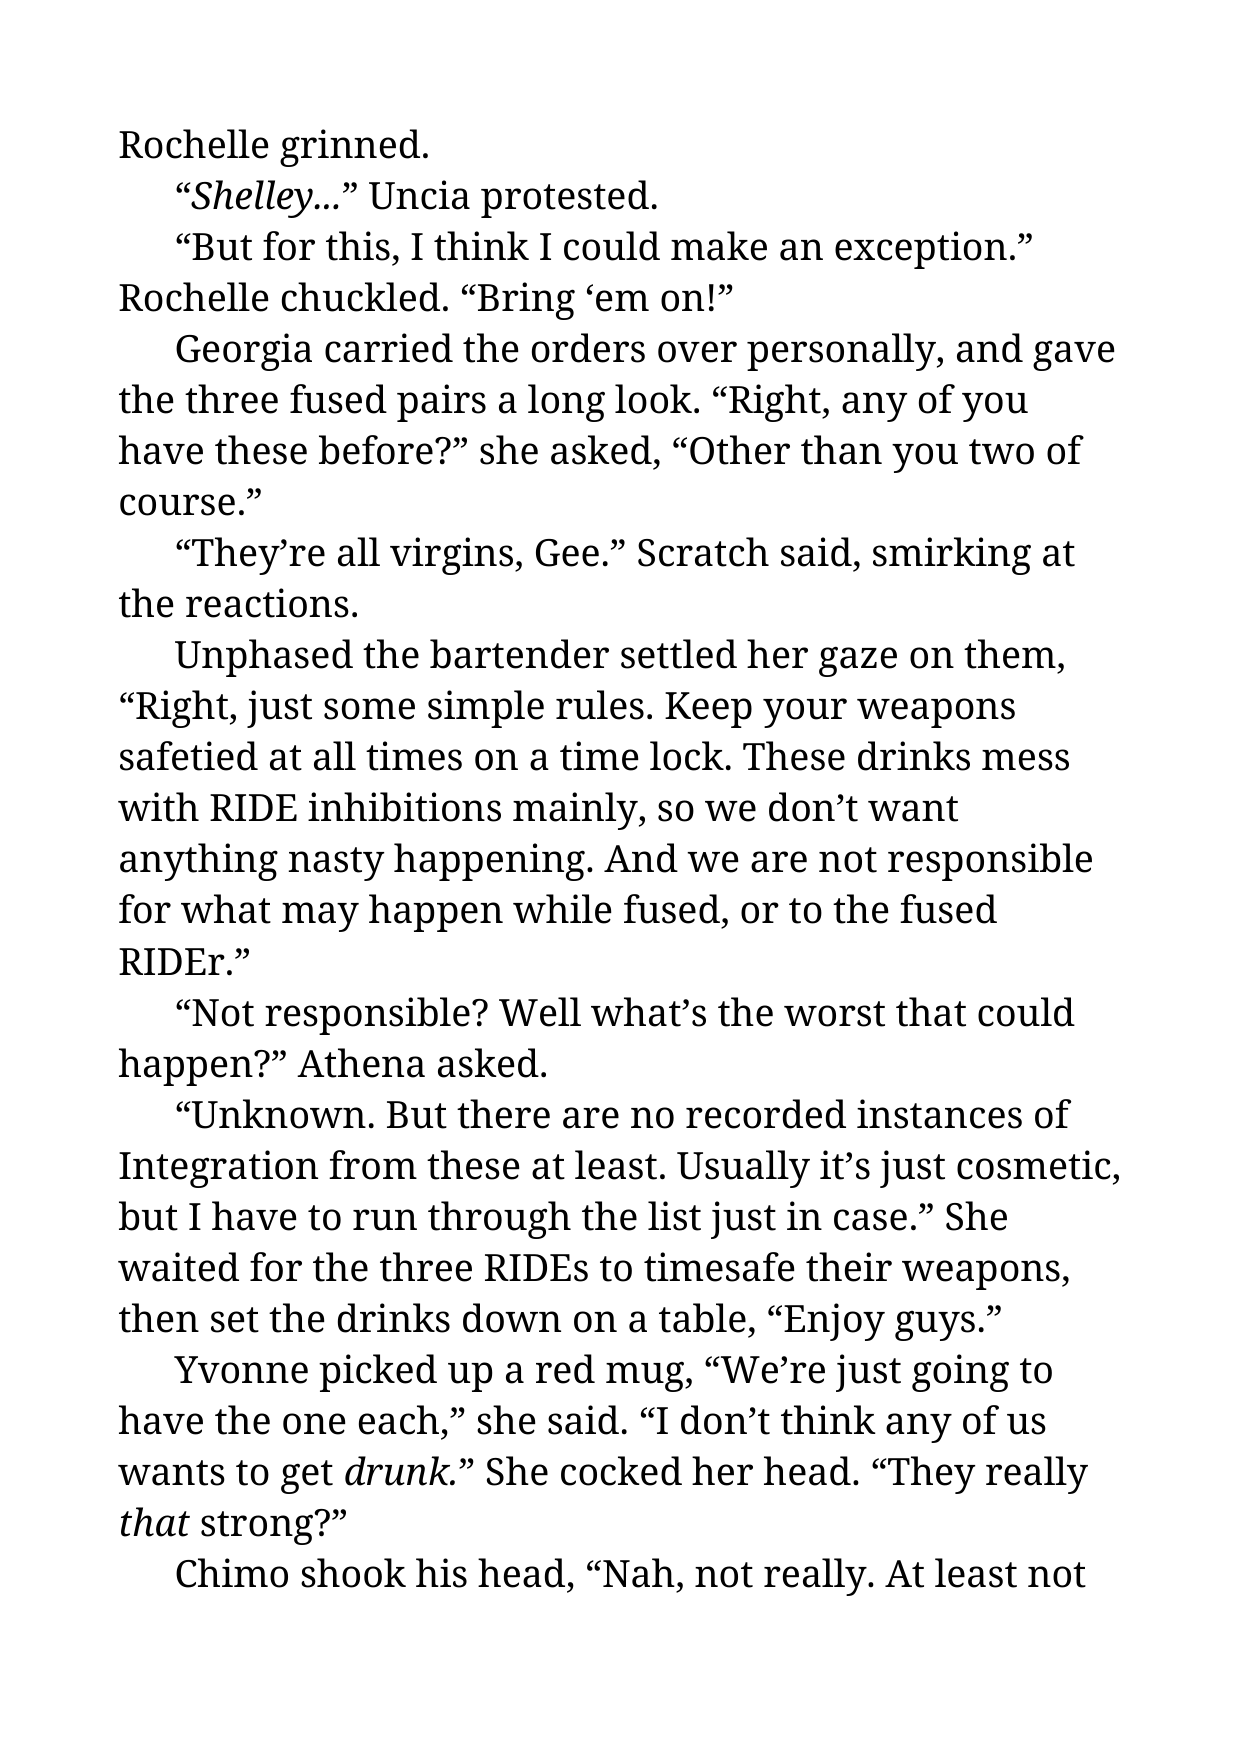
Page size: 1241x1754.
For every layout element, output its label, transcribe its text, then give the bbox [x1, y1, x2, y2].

text “Unknown. But there are no recorded instances of Integration from these at least. Usually it’s just cosmetic, but I have to run through the list just in case.” She waited for the three RIDEs to timesafe their weapons, then set the drinks down on a table, “Enjoy guys.” [118, 1088, 1122, 1343]
text Georgia carried the orders over personally, and gave the three fused pairs a long look. “Right, any of you have these before?” she asked, “Other than you two of course.” [118, 322, 1122, 526]
text Chimo shook his head, “Nah, not really. At least not [118, 1547, 1122, 1598]
text “Not responsible? Well what’s the worst that could happen?” Athena asked. [118, 986, 1122, 1088]
text “Shelley...” Uncia protested. [118, 169, 1122, 220]
text Yvonne picked up a red mug, “We’re just going to have the one each,” she said. “I don’t think any of us wants to get drunk.” She cocked her head. “They really that strong?” [118, 1343, 1122, 1547]
text Unphased the bartender settled her gaze on them, “Right, just some simple rules. Keep your weapons safetied at all times on a time lock. These drinks mess with RIDE inhibitions mainly, so we don’t want anything nasty happening. And we are not responsible for what may happen while fused, or to the fused RIDEr.” [118, 628, 1122, 986]
text Rochelle grinned. [118, 118, 1122, 169]
text “They’re all virgins, Gee.” Scratch said, smirking at the reactions. [118, 526, 1122, 628]
text “But for this, I think I could make an exception.” Rochelle chuckled. “Bring ‘em on!” [118, 220, 1122, 322]
